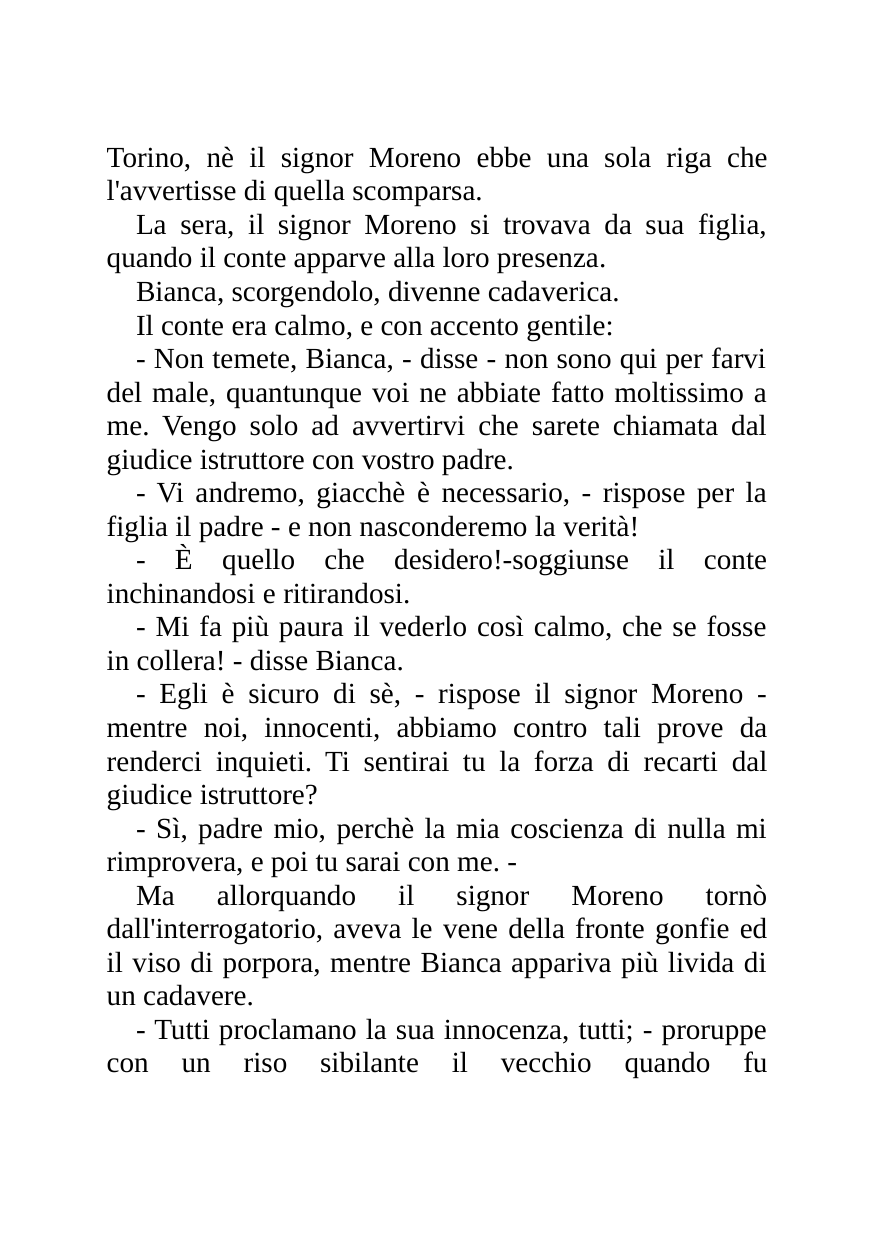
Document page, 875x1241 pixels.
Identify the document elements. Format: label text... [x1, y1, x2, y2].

text - Vi andremo, giacchè è necessario, - rispose per la figlia il padre - e non nasconderemo la verità! [106, 475, 768, 542]
text Bianca, scorgendolo, divenne cadaverica. [106, 274, 768, 308]
text - Egli è sicuro di sè, - rispose il signor Moreno - mentre noi, innocenti, abbiamo contro tali prove da renderci inquieti. Ti sentirai tu la forza di recarti dal giudice istruttore? [106, 677, 768, 811]
text Torino, nè il signor Moreno ebbe una sola riga che l'avvertisse di quella scomparsa. [106, 140, 768, 207]
text - Tutti proclamano la sua innocenza, tutti; - proruppe con un riso sibilante il vecchio quando fu [106, 1012, 768, 1079]
text La sera, il signor Moreno si trovava da sua figlia, quando il conte apparve alla loro presenza. [106, 207, 768, 274]
text - È quello che desidero!-soggiunse il conte inchinandosi e ritirandosi. [106, 542, 768, 609]
text Il conte era calmo, e con accento gentile: [106, 308, 768, 341]
text - Mi fa più paura il vederlo così calmo, che se fosse in collera! - disse Bianca. [106, 609, 768, 677]
text - Sì, padre mio, perchè la mia coscienza di nulla mi rimprovera, e poi tu sarai con me. - [106, 811, 768, 878]
text - Non temete, Bianca, - disse - non sono qui per farvi del male, quantunque voi ne abbiate fatto moltissimo a me. Vengo solo ad avvertirvi che sarete chiamata dal giudice istruttore con vostro padre. [106, 341, 768, 475]
text Ma allorquando il signor Moreno tornò dall'interrogatorio, aveva le vene della fronte gonfie ed il viso di porpora, mentre Bianca appariva più livida di un cadavere. [106, 878, 768, 1012]
